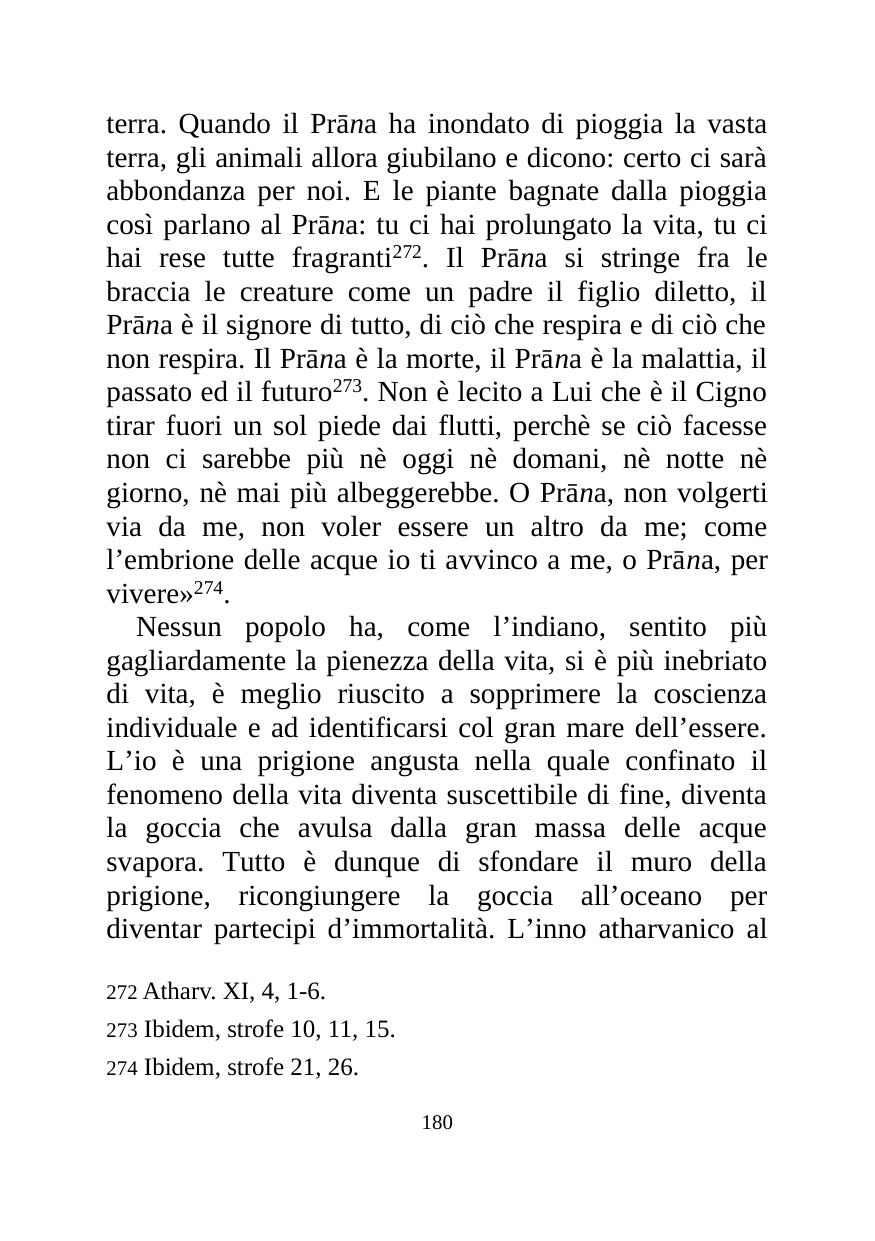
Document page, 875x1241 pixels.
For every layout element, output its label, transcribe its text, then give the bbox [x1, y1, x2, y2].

text Atharv. XI, 4, 1-6. [106, 976, 768, 1005]
text Nessun popolo ha, come l’indiano, sentito più gagliardamente la pienezza della vita, si è più inebriato di vita, è meglio riuscito a sopprimere la coscienza individuale e ad identificarsi col gran mare dell’essere. L’io è una prigione angusta nella quale confinato il fenomeno della vita diventa suscettibile di fine, diventa la goccia che avulsa dalla gran massa delle acque svapora. Tutto è dunque di sfondare il muro della prigione, ricongiungere la goccia all’oceano per diventar partecipi d’immortalità. L’inno atharvanico al [106, 609, 768, 945]
text Ibidem, strofe 10, 11, 15. [106, 1014, 768, 1043]
text terra. Quando il Prāna ha inondato di pioggia la vasta terra, gli animali allora giubilano e dicono: certo ci sarà abbondanza per noi. E le piante bagnate dalla pioggia così parlano al Prāna: tu ci hai prolungato la vita, tu ci hai rese tutte fragranti. Il Prāna si stringe fra le braccia le creature come un padre il figlio diletto, il Prāna è il signore di tutto, di ciò che respira e di ciò che non respira. Il Prāna è la morte, il Prāna è la malattia, il passato ed il futuro. Non è lecito a Lui che è il Cigno tirar fuori un sol piede dai flutti, perchè se ciò facesse non ci sarebbe più nè oggi nè domani, nè notte nè giorno, nè mai più albeggerebbe. O Prāna, non volgerti via da me, non voler essere un altro da me; come l’embrione delle acque io ti avvinco a me, o Prāna, per vivere». [106, 106, 768, 609]
text Ibidem, strofe 21, 26. [106, 1052, 768, 1080]
